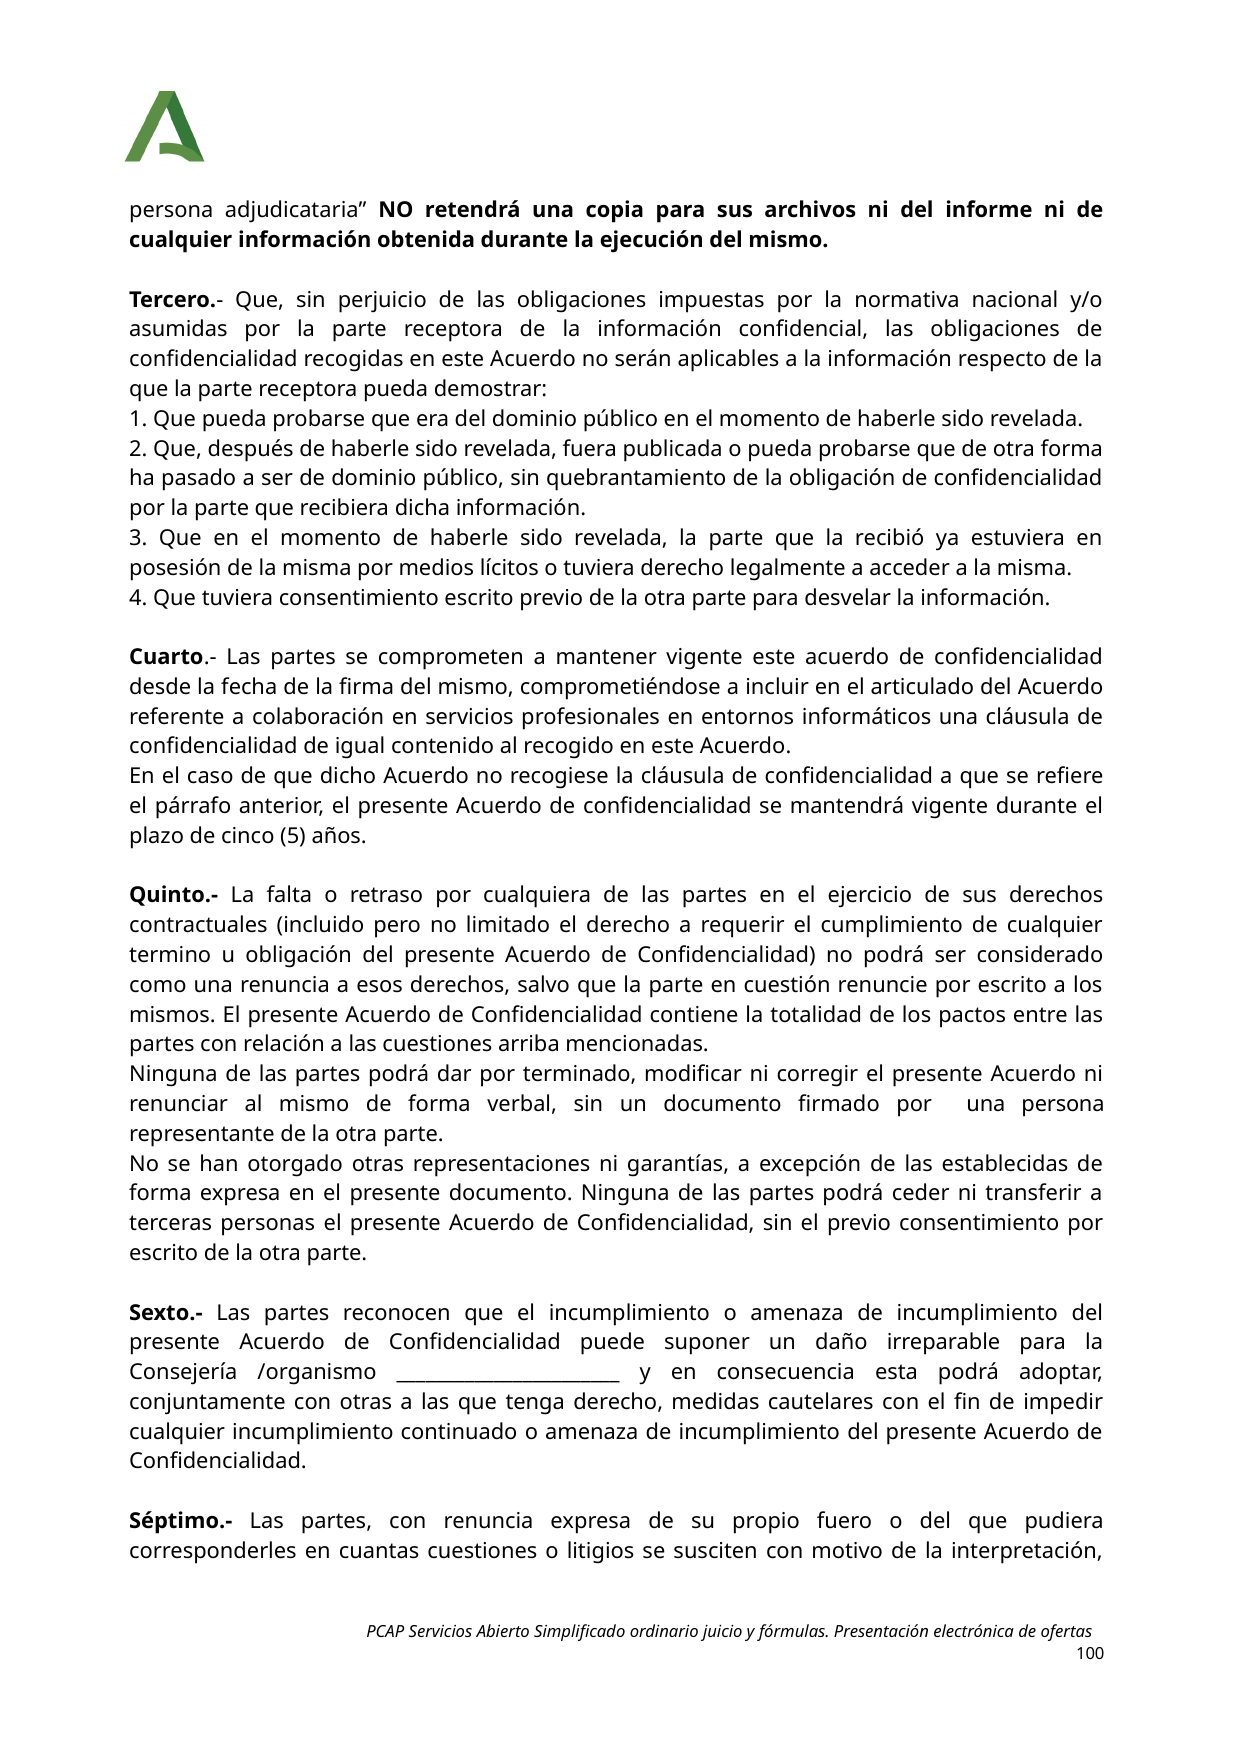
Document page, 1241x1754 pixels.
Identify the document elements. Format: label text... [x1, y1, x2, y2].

text En el caso de que dicho Acuerdo no recogiese la cláusula de confidencialidad a que se refiere el párrafo anterior, el presente Acuerdo de confidencialidad se mantendrá vigente durante el plazo de cinco (5) años. [129, 760, 1104, 850]
text Tercero.- Que, sin perjuicio de las obligaciones impuestas por la normativa nacional y/o asumidas por la parte receptora de la información confidencial, las obligaciones de confidencialidad recogidas en este Acuerdo no serán aplicables a la información respecto de la que la parte receptora pueda demostrar: [129, 284, 1104, 403]
text 2. Que, después de haberle sido revelada, fuera publicada o pueda probarse que de otra forma ha pasado a ser de dominio público, sin quebrantamiento de la obligación de confidencialidad por la parte que recibiera dicha información. [129, 433, 1104, 522]
text 4. Que tuviera consentimiento escrito previo de la otra parte para desvelar la información. [129, 582, 1104, 611]
text Ninguna de las partes podrá dar por terminado, modificar ni corregir el presente Acuerdo ni renunciar al mismo de forma verbal, sin un documento firmado por una persona representante de la otra parte. [129, 1058, 1104, 1148]
picture [120, 86, 209, 166]
text Cuarto.- Las partes se comprometen a mantener vigente este acuerdo de confidencialidad desde la fecha de la firma del mismo, comprometiéndose a incluir en el articulado del Acuerdo referente a colaboración en servicios profesionales en entornos informáticos una cláusula de confidencialidad de igual contenido al recogido en este Acuerdo. [129, 641, 1104, 760]
text 3. Que en el momento de haberle sido revelada, la parte que la recibió ya estuviera en posesión de la misma por medios lícitos o tuviera derecho legalmente a acceder a la misma. [129, 522, 1104, 582]
text persona adjudicataria” NO retendrá una copia para sus archivos ni del informe ni de cualquier información obtenida durante la ejecución del mismo. [129, 194, 1104, 254]
text Séptimo.- Las partes, con renuncia expresa de su propio fuero o del que pudiera corresponderles en cuantas cuestiones o litigios se susciten con motivo de la interpretación, [129, 1505, 1104, 1565]
text 1. Que pueda probarse que era del dominio público en el momento de haberle sido revelada. [129, 403, 1104, 433]
text No se han otorgado otras representaciones ni garantías, a excepción de las establecidas de forma expresa en el presente documento. Ninguna de las partes podrá ceder ni transferir a terceras personas el presente Acuerdo de Confidencialidad, sin el previo consentimiento por escrito de la otra parte. [129, 1148, 1104, 1267]
text Quinto.- La falta o retraso por cualquiera de las partes en el ejercicio de sus derechos contractuales (incluido pero no limitado el derecho a requerir el cumplimiento de cualquier termino u obligación del presente Acuerdo de Confidencialidad) no podrá ser considerado como una renuncia a esos derechos, salvo que la parte en cuestión renuncie por escrito a los mismos. El presente Acuerdo de Confidencialidad contiene la totalidad de los pactos entre las partes con relación a las cuestiones arriba mencionadas. [129, 879, 1104, 1058]
text Sexto.- Las partes reconocen que el incumplimiento o amenaza de incumplimiento del presente Acuerdo de Confidencialidad puede suponer un daño irreparable para la Consejería /organismo _______________________ y en consecuencia esta podrá adoptar, conjuntamente con otras a las que tenga derecho, medidas cautelares con el fin de impedir cualquier incumplimiento continuado o amenaza de incumplimiento del presente Acuerdo de Confidencialidad. [129, 1297, 1104, 1475]
